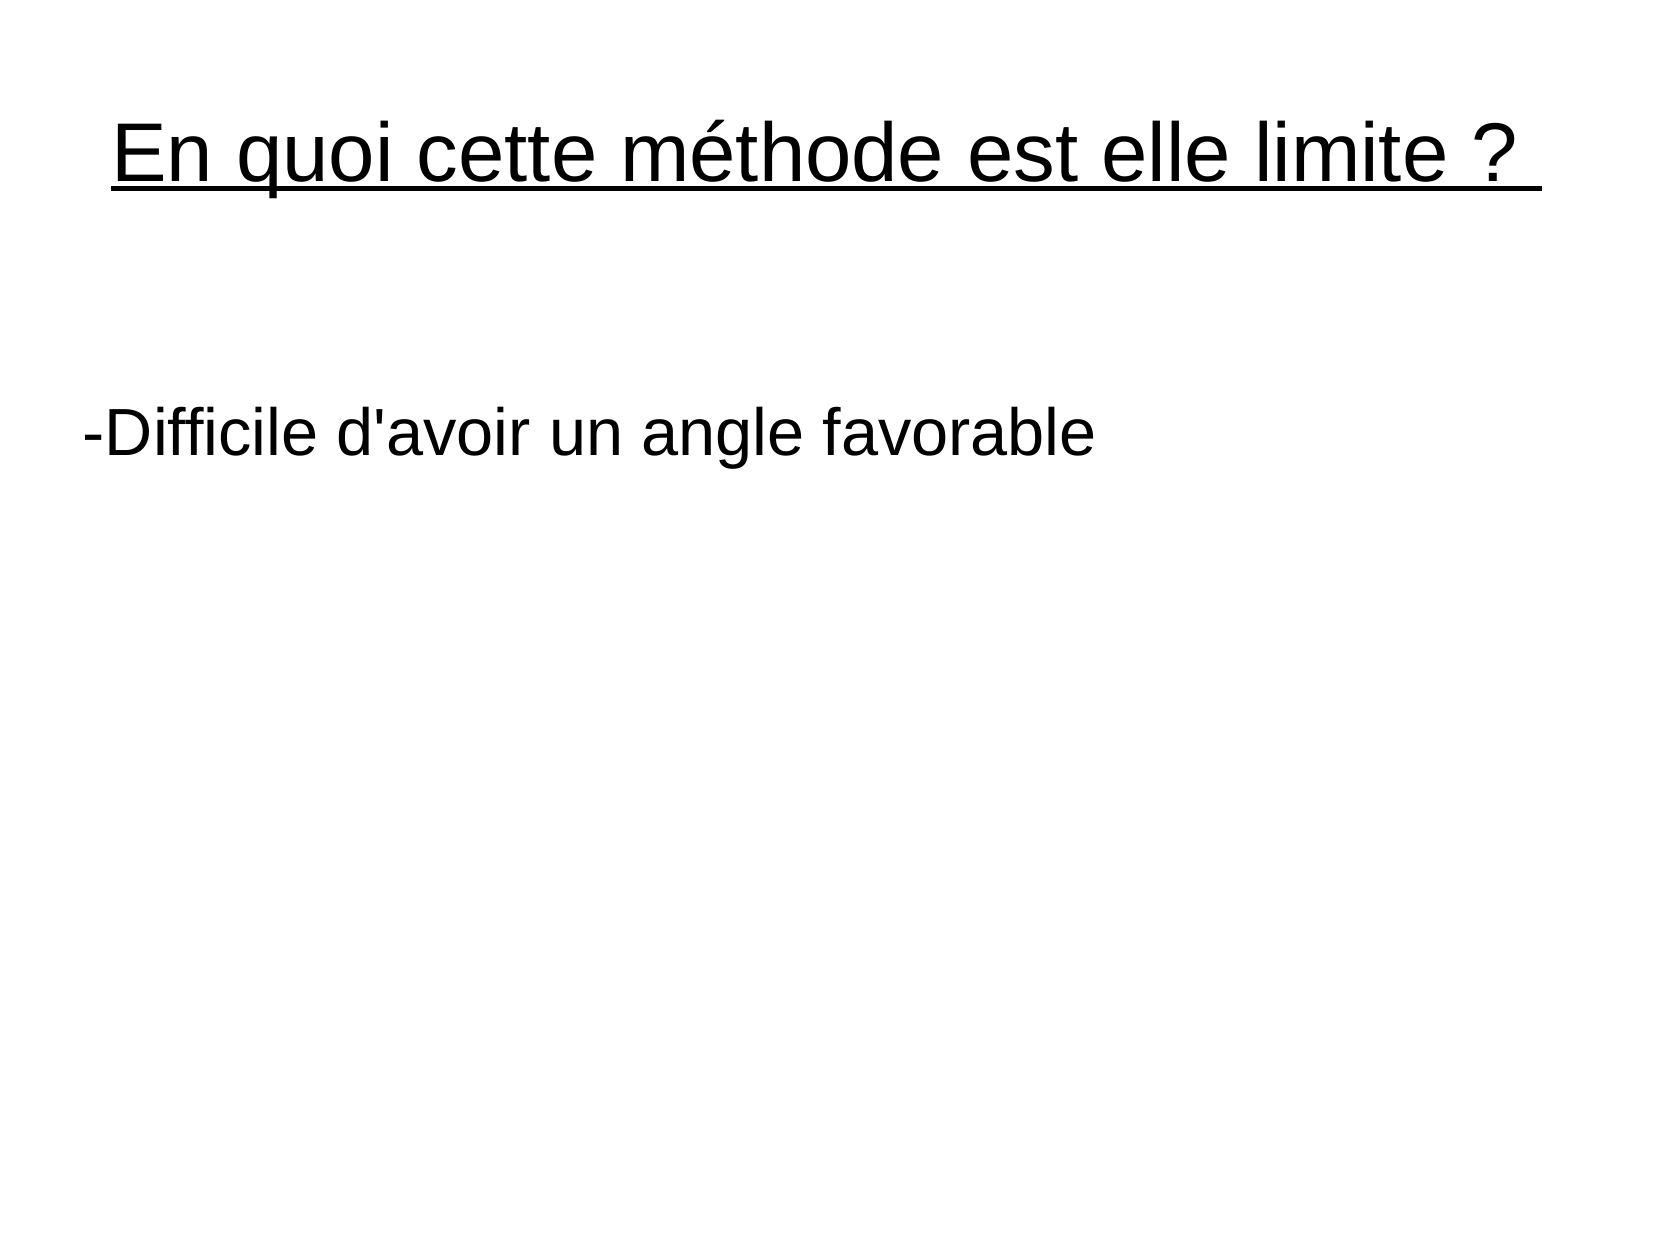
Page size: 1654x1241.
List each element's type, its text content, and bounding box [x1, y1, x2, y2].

title En quoi cette méthode est elle limite ? [82, 49, 1571, 257]
list -Difficile d'avoir un angle favorable [82, 290, 1571, 1109]
